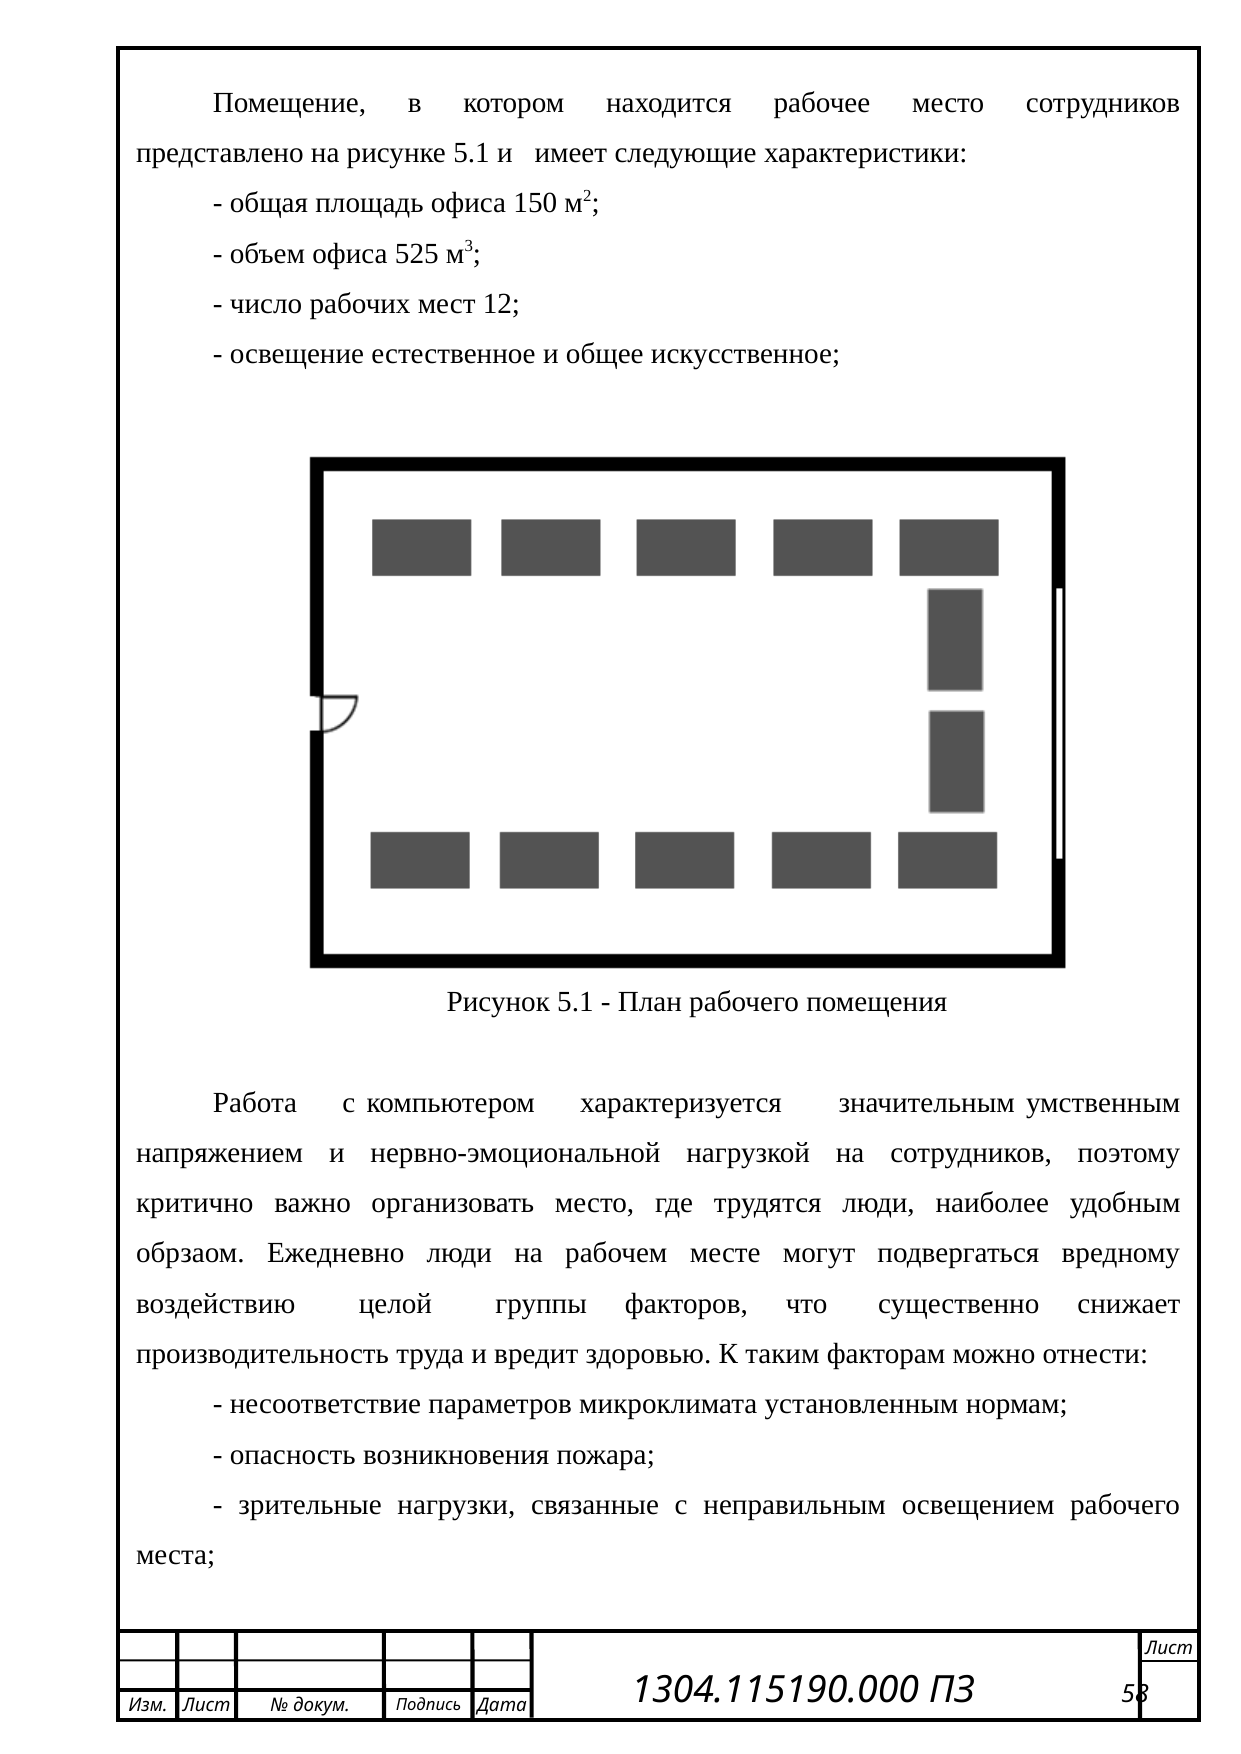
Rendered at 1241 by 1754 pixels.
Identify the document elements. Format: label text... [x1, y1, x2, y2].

text - опасность возникновения пожара; [136, 1437, 1181, 1470]
text - общая площадь офиса 150 м2; [136, 186, 1181, 219]
text Рисунок 5.1 - План рабочего помещения [136, 984, 1181, 1018]
text - зрительные нагрузки, связанные с неправильным освещением рабочего места; [136, 1487, 1181, 1571]
text - объем офиса 525 м3; [136, 236, 1181, 269]
text - несоответствие параметров микроклимата установленным нормам; [136, 1387, 1181, 1420]
text - число рабочих мест 12; [136, 286, 1181, 320]
text Работа с компьютером характеризуется значительным умственным напряжением и нервно-эмоциональной нагрузкой на сотрудников, поэтому критично важно организовать место, где трудятся люди, наиболее удобным обрзаом. Ежедневно люди на рабочем месте могут подвергаться вредному воздействию целой группы факторов, что существенно снижает производительность труда и вредит здоровью. К таким факторам можно отнести: [136, 1085, 1181, 1370]
text Помещение, в котором находится рабочее место сотрудников представлено на рисунке 5.1 и имеет следующие характеристики: [136, 85, 1181, 169]
picture [292, 437, 1090, 984]
text - освещение естественное и общее искусственное; [136, 337, 1181, 370]
